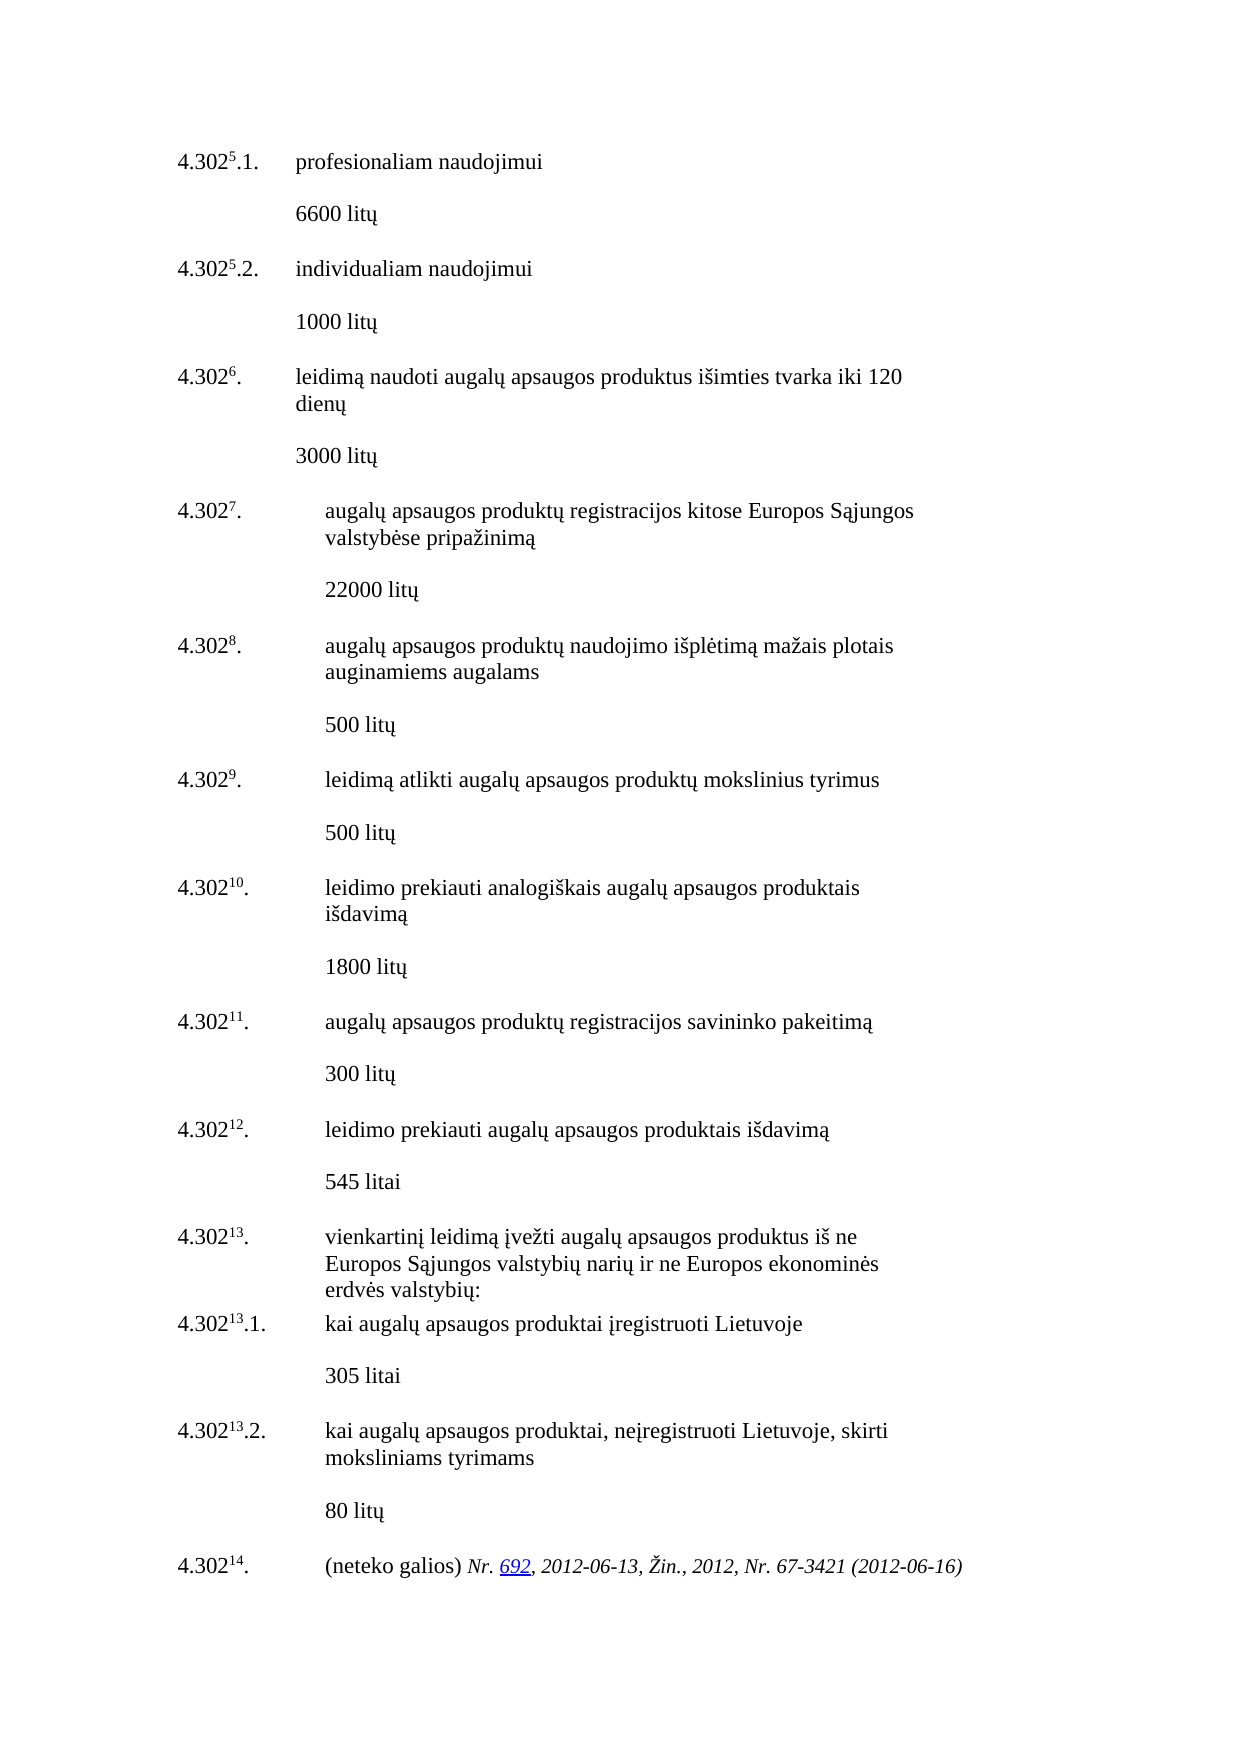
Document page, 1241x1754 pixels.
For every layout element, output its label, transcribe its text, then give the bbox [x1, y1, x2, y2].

text išdavimą 1800 litų [177, 900, 930, 979]
text 4.3025.2. individualiam naudojimui 1000 litų [177, 256, 930, 334]
text 4.30213. vienkartinį leidimą įvežti augalų apsaugos produktus iš ne [177, 1223, 930, 1250]
text 4.3026. leidimą naudoti augalų apsaugos produktus išimties tvarka iki 120 [177, 363, 930, 390]
text erdvės valstybių: [177, 1276, 930, 1302]
text 4.3025.1. profesionaliam naudojimui 6600 litų [177, 148, 930, 227]
text moksliniams tyrimams 80 litų [177, 1444, 930, 1523]
text Europos Sąjungos valstybių narių ir ne Europos ekonominės [177, 1250, 930, 1276]
text dienų 3000 litų [177, 390, 930, 469]
text 4.30211. augalų apsaugos produktų registracijos savininko pakeitimą 300 litų [177, 1008, 930, 1087]
text 4.3027. augalų apsaugos produktų registracijos kitose Europos Sąjungos [177, 497, 930, 524]
text auginamiems augalams 500 litų [177, 658, 930, 737]
text 4.30213.2. kai augalų apsaugos produktai, neįregistruoti Lietuvoje, skirti [177, 1418, 930, 1444]
text 4.30212. leidimo prekiauti augalų apsaugos produktais išdavimą 545 litai [177, 1116, 930, 1195]
text valstybėse pripažinimą 22000 litų [177, 524, 930, 603]
text 4.30213.1. kai augalų apsaugos produktai įregistruoti Lietuvoje 305 litai [177, 1310, 930, 1389]
text 4.3029. leidimą atlikti augalų apsaugos produktų mokslinius tyrimus 500 litų [177, 766, 930, 845]
text 4.30210. leidimo prekiauti analogiškais augalų apsaugos produktais [177, 874, 930, 900]
text 4.30214. (neteko galios) Nr. 692, 2012-06-13, Žin., 2012, Nr. 67-3421 (2012-06-16) [177, 1552, 1122, 1578]
text 4.3028. augalų apsaugos produktų naudojimo išplėtimą mažais plotais [177, 632, 930, 658]
